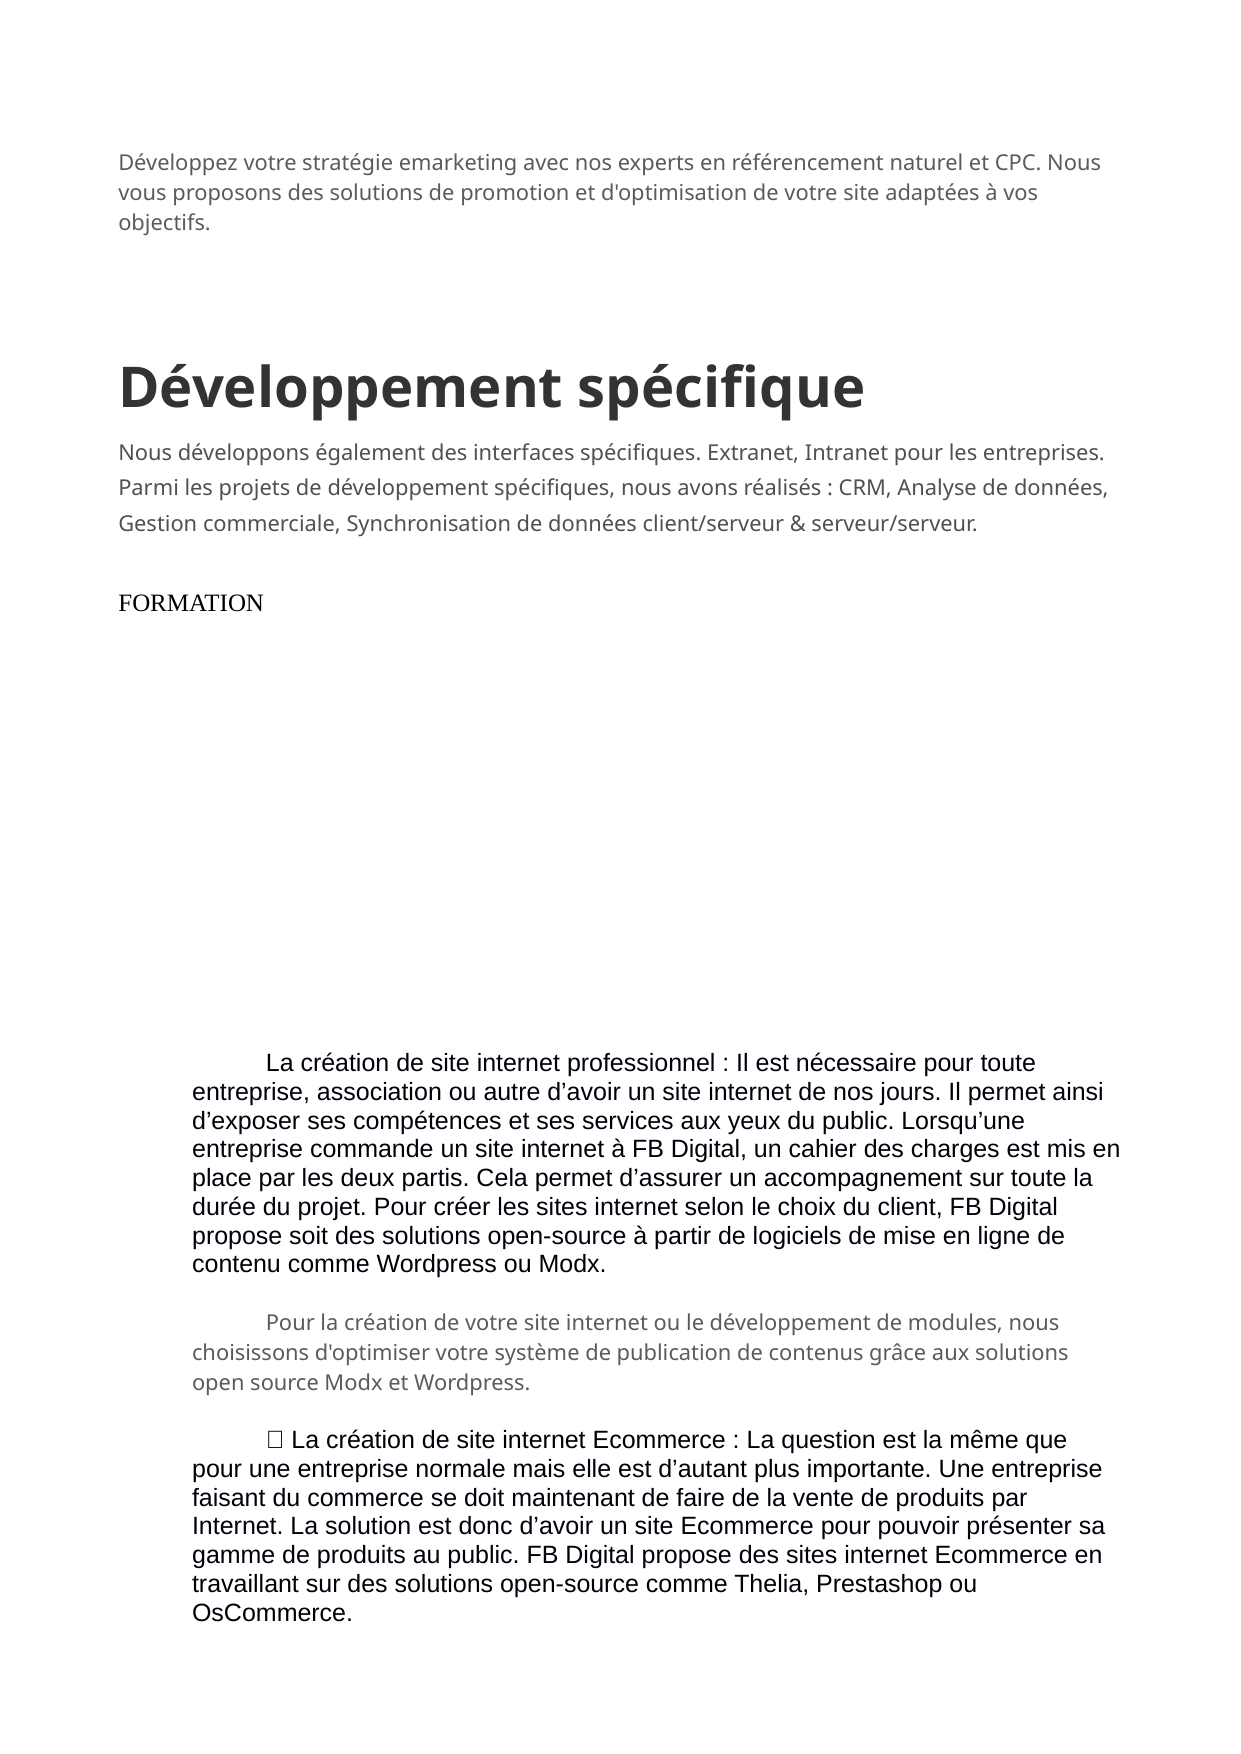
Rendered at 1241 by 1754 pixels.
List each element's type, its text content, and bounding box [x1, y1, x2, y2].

text Développez votre stratégie emarketing avec nos experts en référencement naturel et CPC. Nous vous proposons des solutions de promotion et d'optimisation de votre site adaptées à vos objectifs. [118, 118, 1122, 236]
text  La création de site internet Ecommerce : La question est la même que pour une entreprise normale mais elle est d’autant plus importante. Une entreprise faisant du commerce se doit maintenant de faire de la vente de produits par Internet. La solution est donc d’avoir un site Ecommerce pour pouvoir présenter sa gamme de produits au public. FB Digital propose des sites internet Ecommerce en travaillant sur des solutions open-source comme Thelia, Prestashop ou OsCommerce. [192, 1425, 1122, 1626]
text Pour la création de votre site internet ou le développement de modules, nous choisissons d'optimiser votre système de publication de contenus grâce aux solutions open source Modx et Wordpress. [192, 1307, 1122, 1396]
text La création de site internet professionnel : Il est nécessaire pour toute entreprise, association ou autre d’avoir un site internet de nos jours. Il permet ainsi d’exposer ses compétences et ses services aux yeux du public. Lorsqu’une entreprise commande un site internet à FB Digital, un cahier des charges est mis en place par les deux partis. Cela permet d’assurer un accompagnement sur toute la durée du projet. Pour créer les sites internet selon le choix du client, FB Digital propose soit des solutions open-source à partir de logiciels de mise en ligne de contenu comme Wordpress ou Modx. [192, 1048, 1122, 1278]
text FORMATION [118, 588, 1122, 617]
subtitle Développement spécifique [118, 347, 1122, 424]
text Nous développons également des interfaces spécifiques. Extranet, Intranet pour les entreprises. Parmi les projets de développement spécifiques, nous avons réalisés : CRM, Analyse de données, Gestion commerciale, Synchronisation de données client/serveur & serveur/serveur. [118, 437, 1122, 538]
